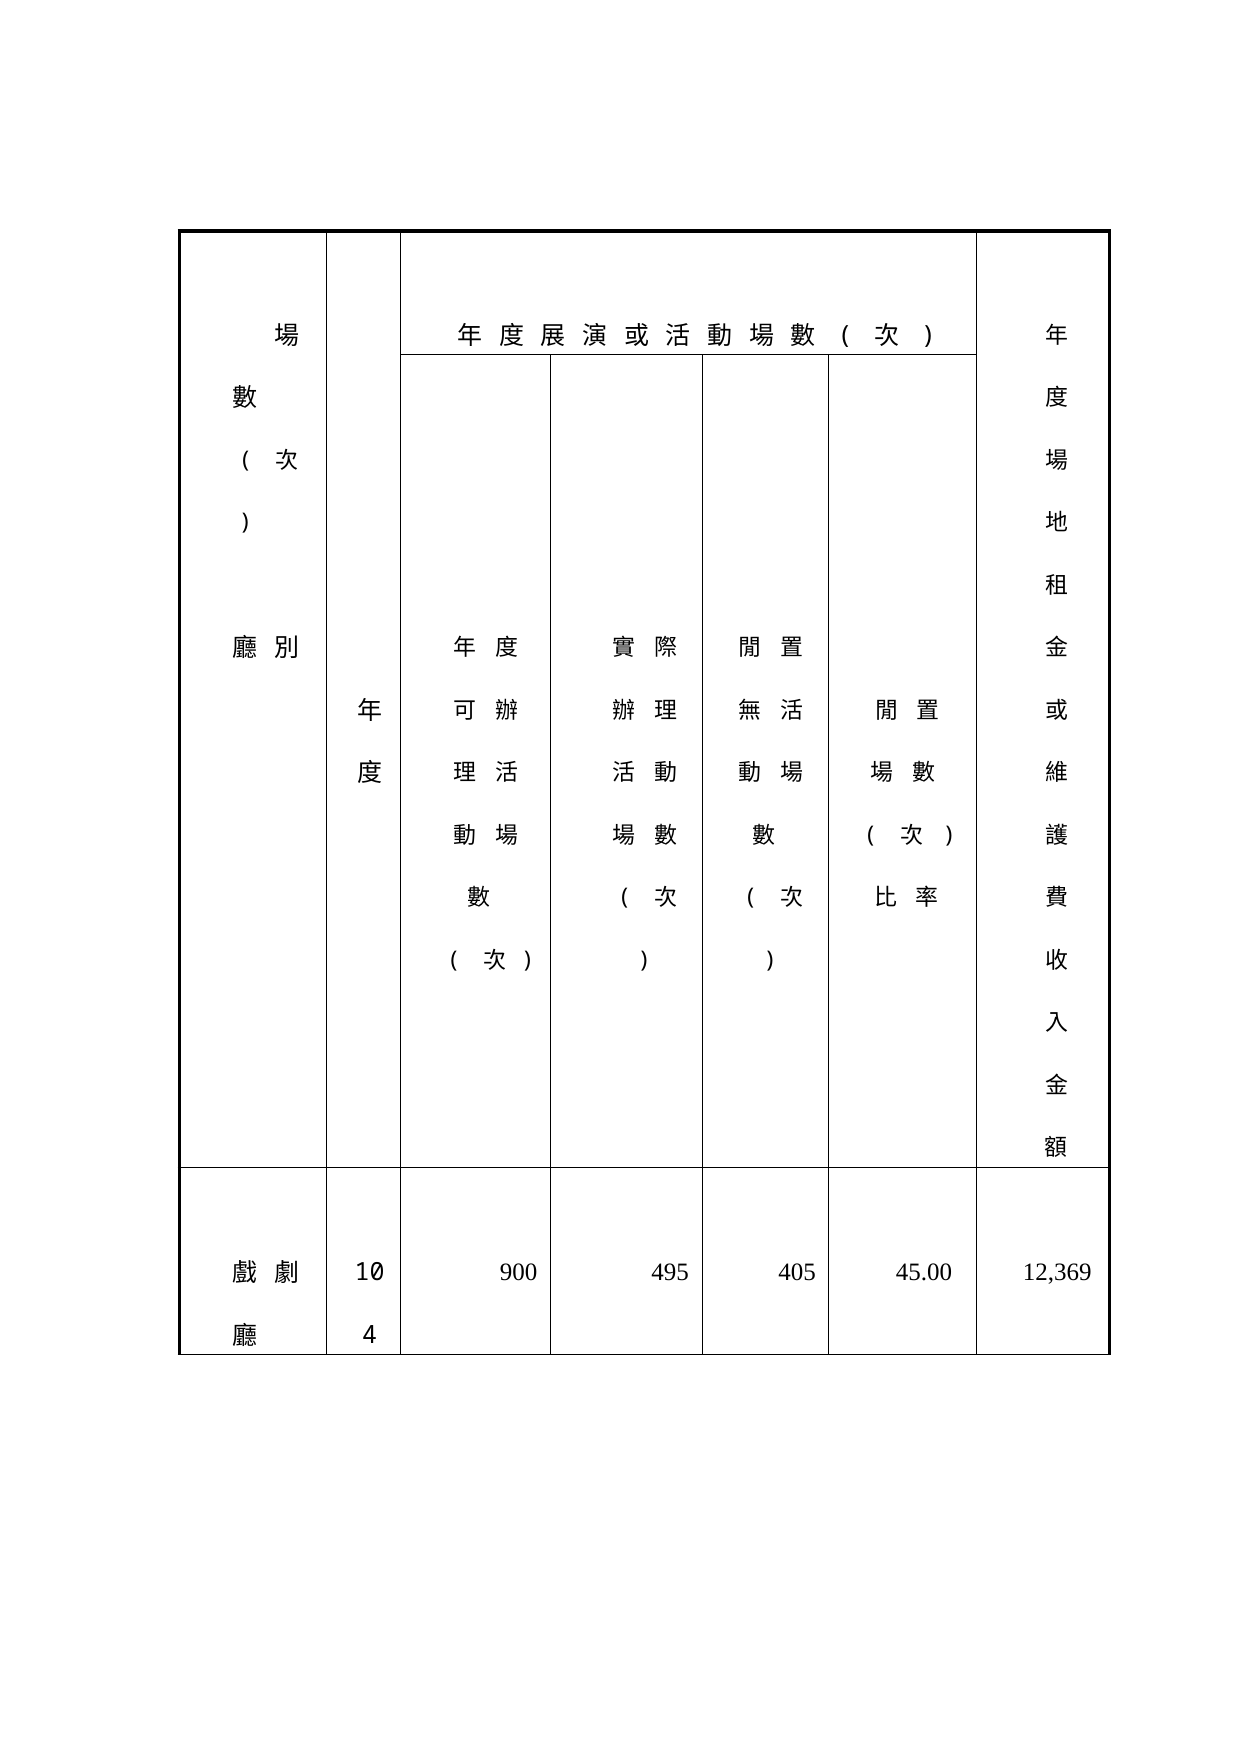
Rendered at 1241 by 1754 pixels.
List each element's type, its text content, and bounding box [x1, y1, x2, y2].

table_cell 閒置無活動場數(次) [703, 355, 828, 1167]
table_cell 405 [703, 1168, 828, 1354]
table_cell 104 [327, 1168, 400, 1354]
table_cell 閒置場數(次)比率 [829, 355, 976, 1167]
table_header 場數(次) 廳別 [181, 233, 326, 1167]
table_header 年度場地租金或維護費收入金額 [977, 233, 1108, 1167]
table_cell 900 [401, 1168, 550, 1354]
table_cell 495 [551, 1168, 702, 1354]
table_cell 45.00 [829, 1168, 976, 1354]
table_header 年度展演或活動場數(次) [401, 233, 976, 354]
table_cell 12,369 [977, 1168, 1108, 1354]
table_cell 戲劇廳 [181, 1168, 326, 1354]
table_cell 年度可辦理活動場數(次) [401, 355, 550, 1167]
table_cell 實際辦理活動場數(次) [551, 355, 702, 1167]
table_header 年度 [327, 233, 400, 1167]
